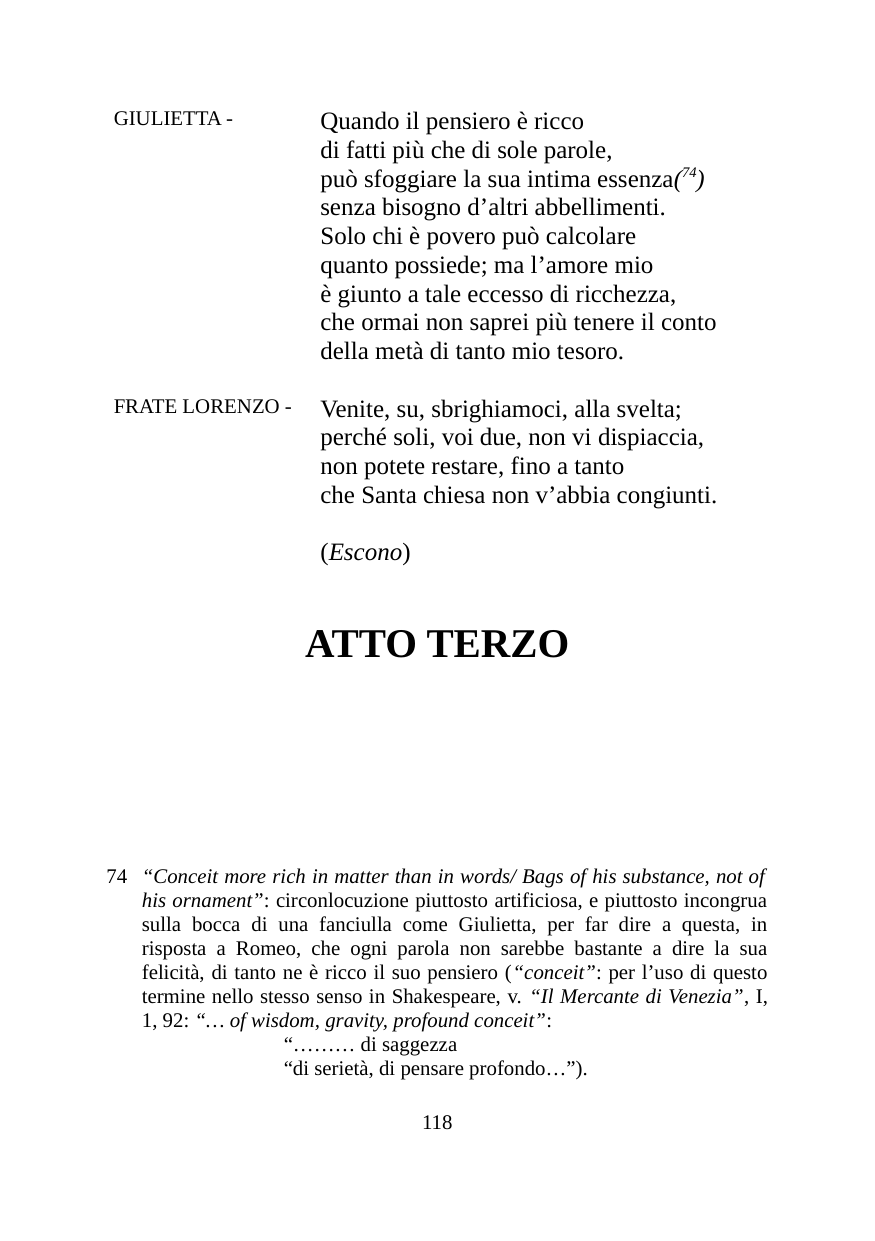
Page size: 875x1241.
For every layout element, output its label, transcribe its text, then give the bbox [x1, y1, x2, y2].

table_cell Quando il pensiero è ricco di fatti più che di sole parole, può sfoggiare la sua intima essenza() senza bisogno d’altri abbellimenti. Solo chi è povero può calcolare quanto possiede; ma l’amore mio è giunto a tale eccesso di ricchezza, che ormai non saprei più tenere il conto della metà di tanto mio tesoro. [313, 106, 768, 394]
table_header ATTO TERZO [106, 619, 768, 749]
table_cell (Escono) [313, 538, 768, 595]
table_cell FRATE LORENZO - [106, 394, 313, 537]
table_cell GIULIETTA - [106, 106, 313, 394]
table_cell Venite, su, sbrighiamoci, alla svelta; perché soli, voi due, non vi dispiaccia, non potete restare, fino a tanto che Santa chiesa non v’abbia congiunti. [313, 394, 768, 537]
table_cell [106, 538, 313, 595]
